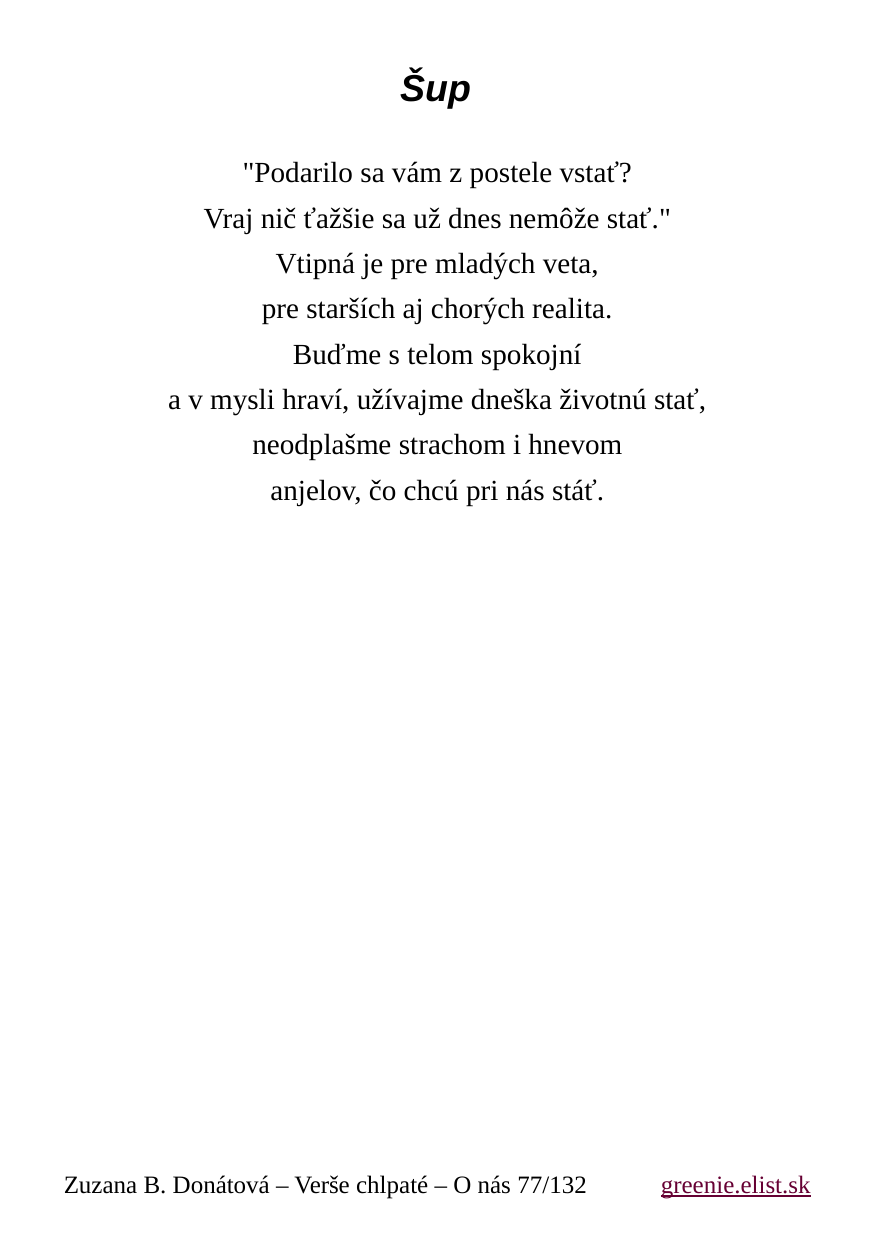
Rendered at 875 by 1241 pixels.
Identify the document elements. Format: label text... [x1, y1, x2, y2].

text anjelov, čo chcú pri nás stáť. [41, 473, 833, 506]
text Vtipná je pre mladých veta, [41, 246, 833, 280]
text Vraj nič ťažšie sa už dnes nemôže stať." [41, 201, 833, 234]
subtitle Šup [41, 66, 833, 109]
text "Podarilo sa vám z postele vstať? [41, 156, 833, 189]
text pre starších aj chorých realita. [41, 292, 833, 325]
text Buďme s telom spokojní [41, 337, 833, 370]
text neodplašme strachom i hnevom [41, 427, 833, 461]
text a v mysli hraví, užívajme dneška životnú stať, [41, 382, 833, 416]
